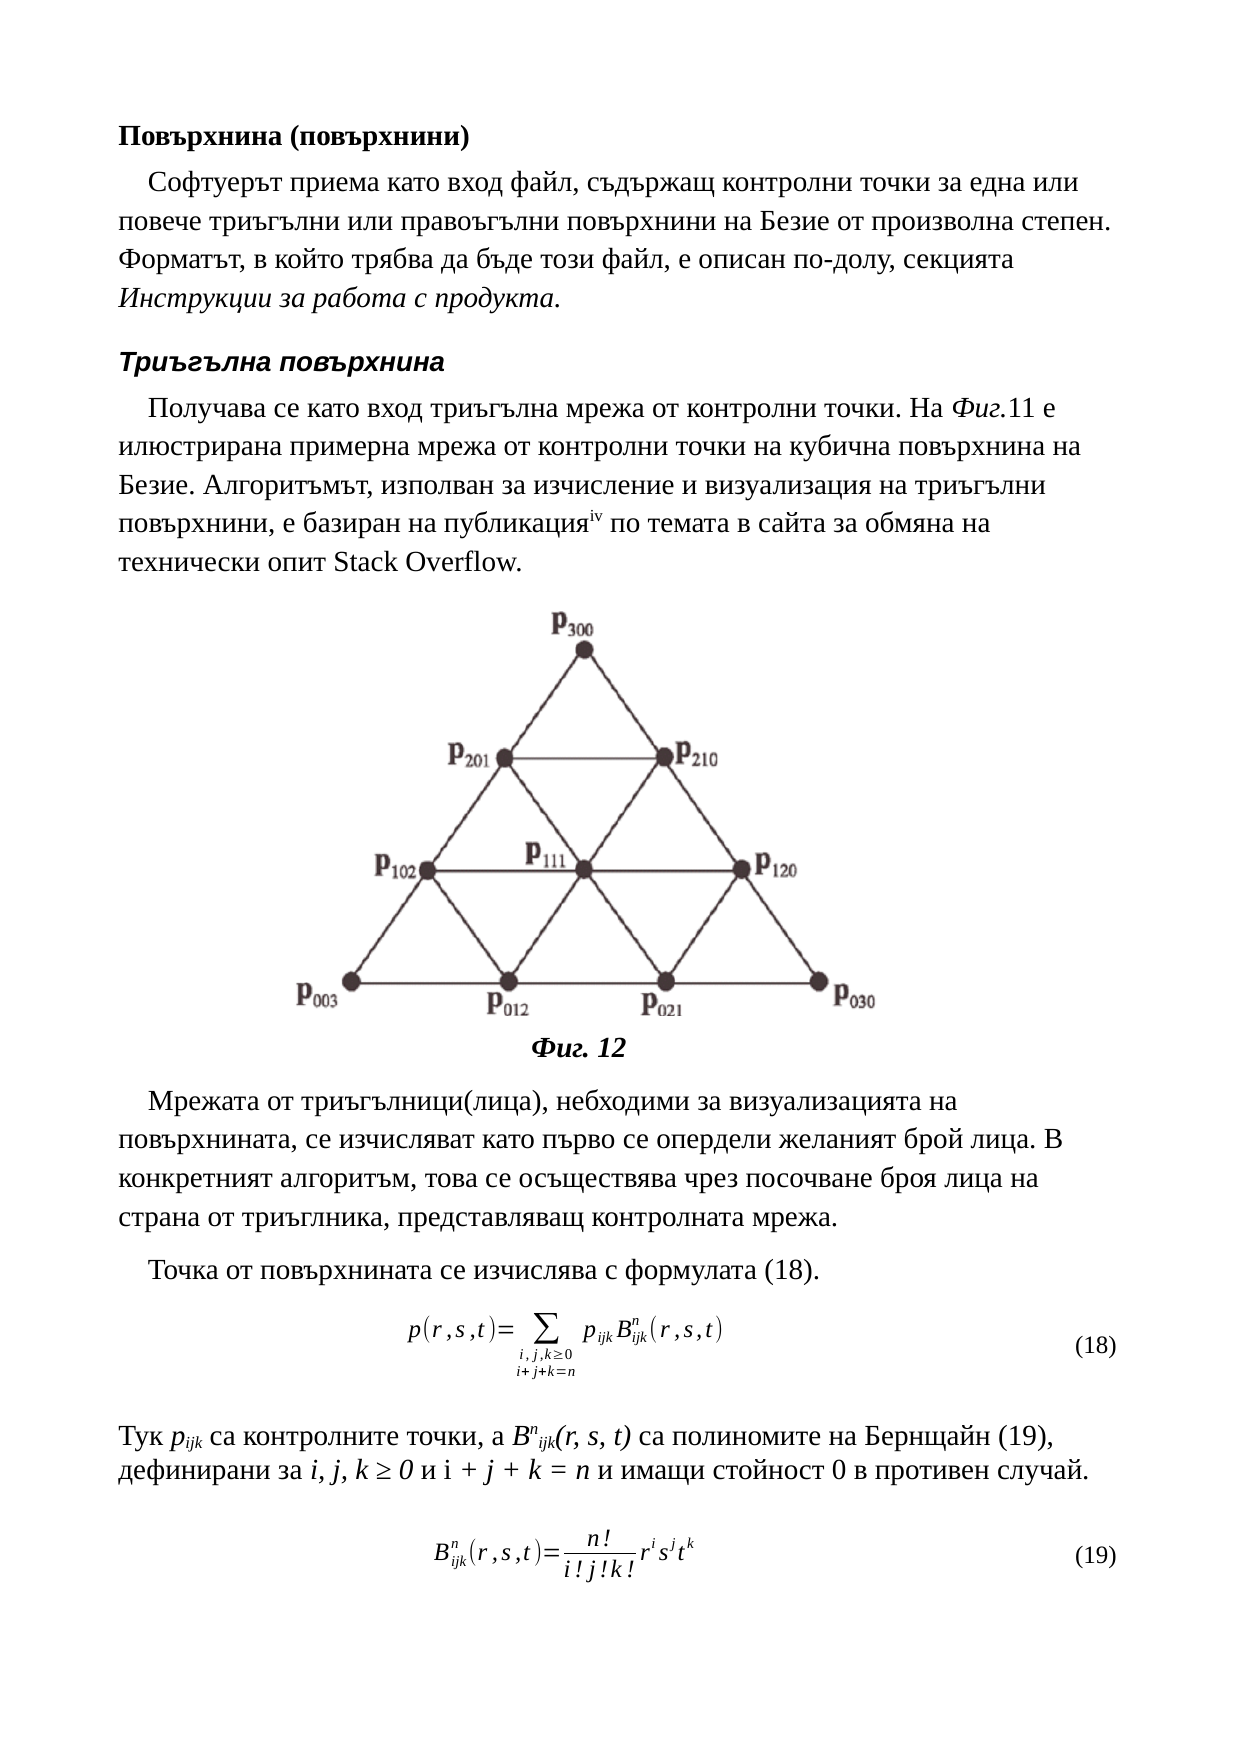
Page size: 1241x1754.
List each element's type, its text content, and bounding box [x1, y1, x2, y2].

text Тук pijk са контролните точки, а Bnijk(r, s, t) са полиномите на Бернщайн (19), дефинирани за i, j, k ≥ 0 и i + j + k = n и имащи стойност 0 в противен случай. [118, 1418, 1122, 1486]
text Софтуерът приема като вход файл, съдържащ контролни точки за една или повече триъгълни или правоъгълни повърхнини на Безие от произволна степен. Форматът, в който трябва да бъде този файл, е описан по-долу, секцията Инструкции за работа с продукта. [118, 164, 1122, 313]
text Фиг. 12 [118, 991, 1122, 1063]
picture [292, 611, 880, 1016]
table_header [118, 1519, 1010, 1589]
table_header (19) [1010, 1519, 1122, 1589]
text Мрежата от триъгълници(лица), небходими за визуализацията на повърхнината, се изчисляват като първо се опердели желаният брой лица. В конкретният алгоритъм, това се осъществява чрез посочване броя лица на страна от триъглника, представляващ контролната мрежа. [118, 1083, 1122, 1232]
text Получава се като вход триъгълна мрежа от контролни точки. На Фиг.11 е илюстрирана примерна мрежа от контролни точки на кубична повърхнина на Безие. Алгоритъмът, изполван за изчисление и визуализация на триъгълни повърхнини, е базиран на публикация по темата в сайта за обмяна на технически опит Stack Overflow. [118, 390, 1122, 577]
subtitle Триъгълна повърхнина [118, 345, 1122, 377]
subtitle Повърхнина (повърхнини) [118, 118, 1122, 152]
table_header [118, 1305, 1010, 1385]
text Точка от повърхнината се изчислява с формулата (18). [118, 1252, 1122, 1285]
table_header (18) [1010, 1305, 1122, 1385]
